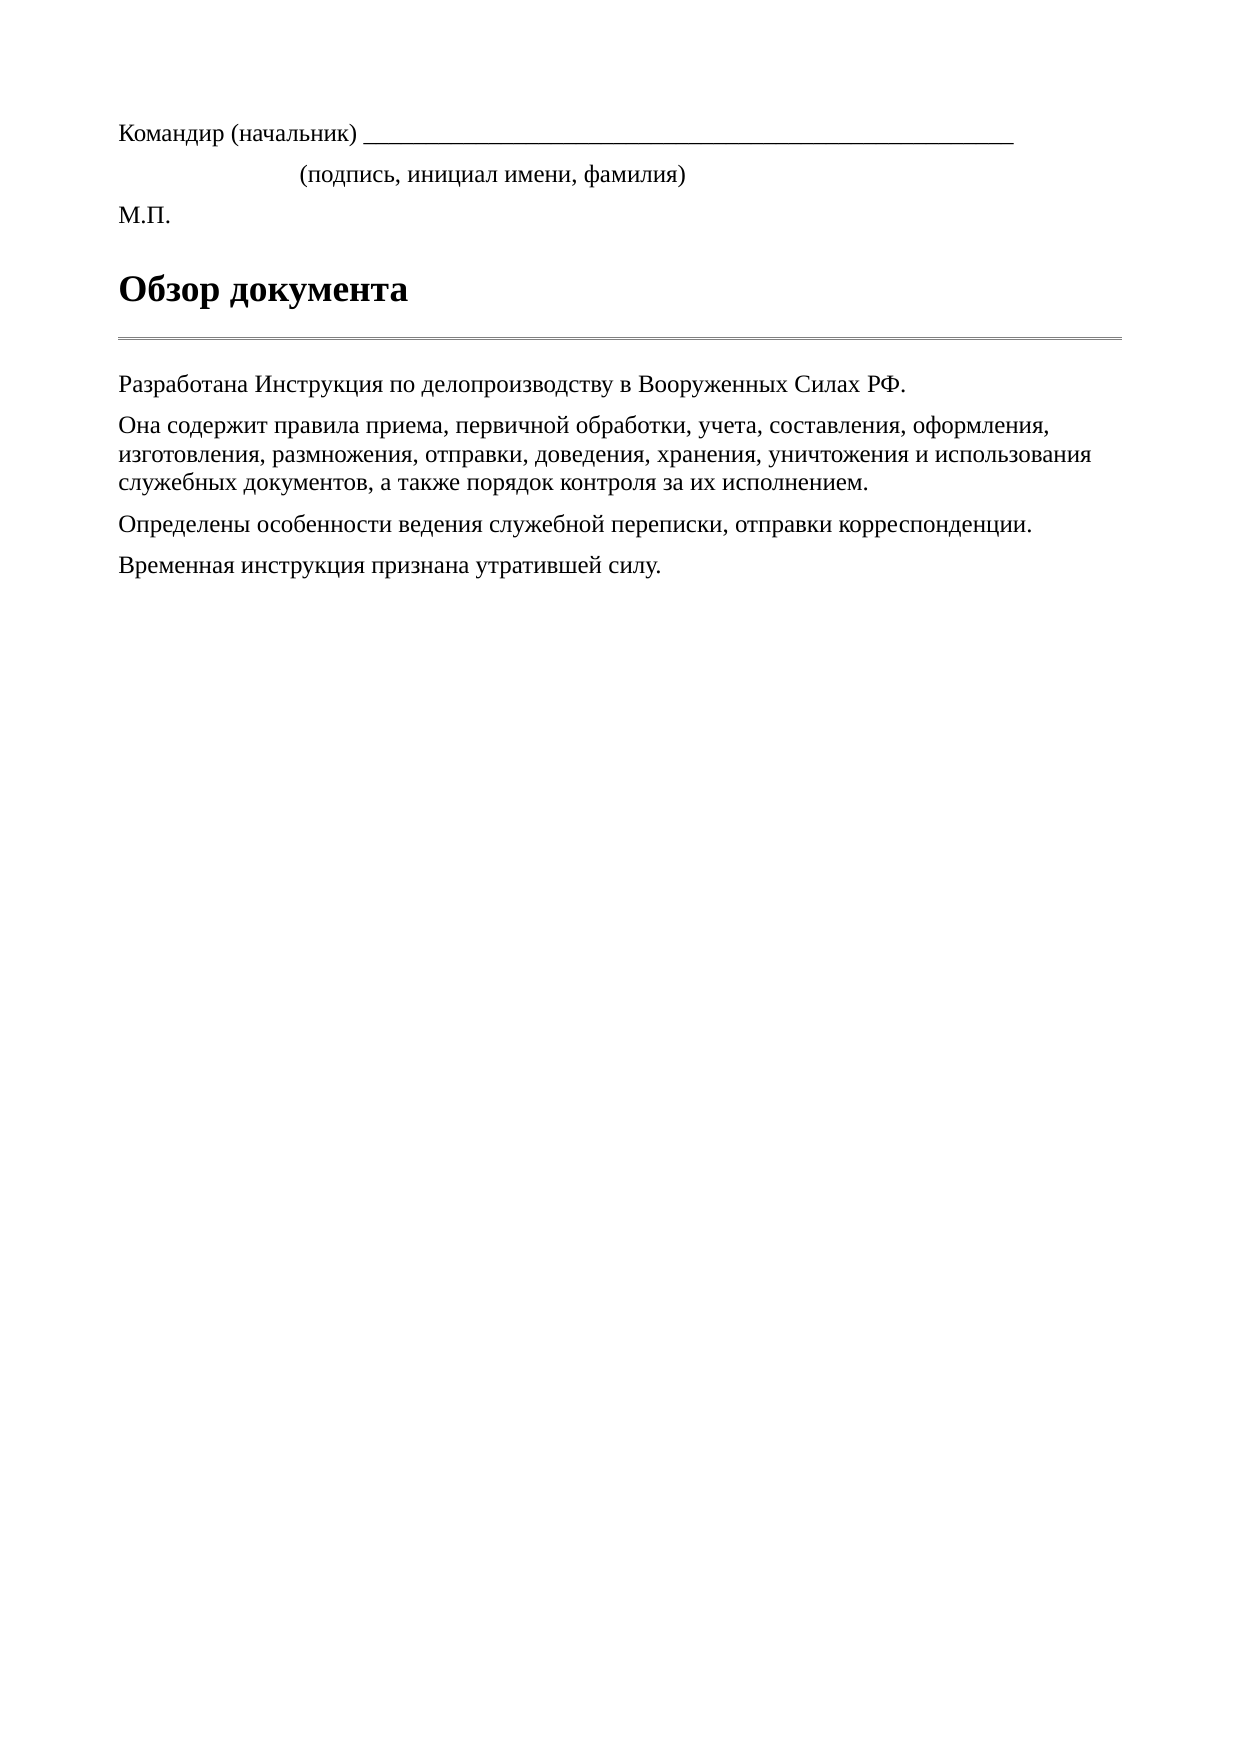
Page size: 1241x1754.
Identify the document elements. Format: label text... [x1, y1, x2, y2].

text Командир (начальник) ____________________________________________________ [118, 118, 1122, 147]
text Временная инструкция признана утратившей силу. [118, 550, 1122, 579]
text Она содержит правила приема, первичной обработки, учета, составления, оформления, изготовления, размножения, отправки, доведения, хранения, уничтожения и использования служебных документов, а также порядок контроля за их исполнением. [118, 410, 1122, 496]
text Разработана Инструкция по делопроизводству в Вооруженных Силах РФ. [118, 369, 1122, 397]
text (подпись, инициал имени, фамилия) [118, 159, 1122, 188]
text Определены особенности ведения служебной переписки, отправки корреспонденции. [118, 509, 1122, 537]
subtitle Обзор документа [118, 267, 1122, 310]
text М.П. [118, 201, 1122, 229]
